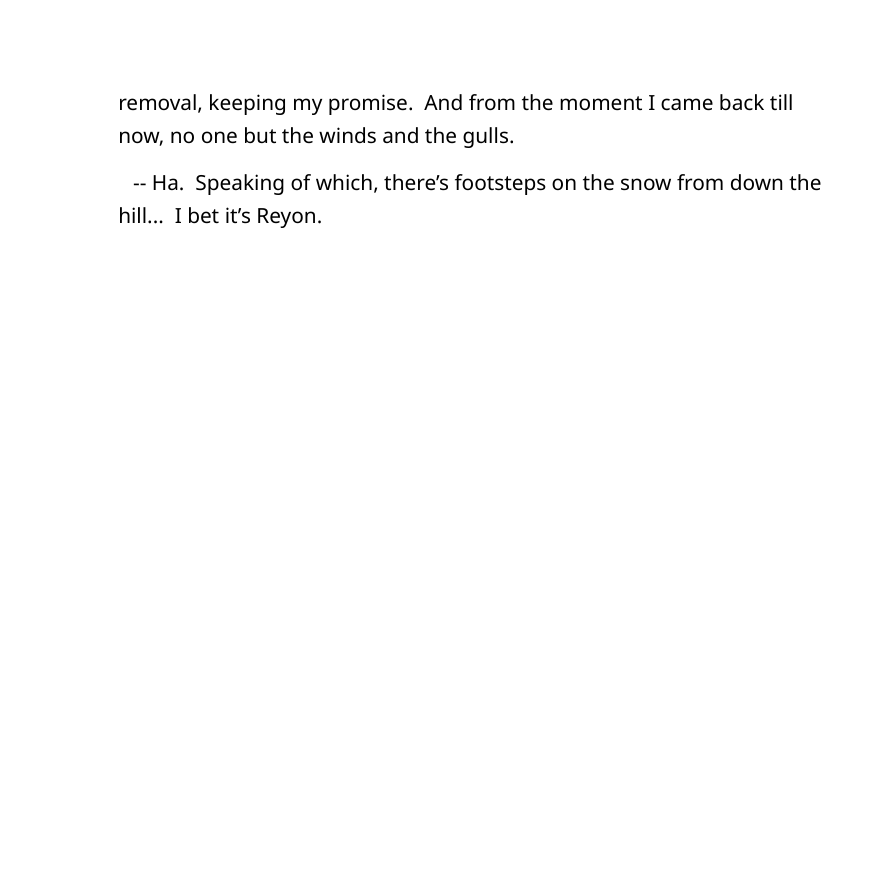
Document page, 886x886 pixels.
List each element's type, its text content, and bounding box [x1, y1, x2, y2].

text removal, keeping my promise. And from the moment I came back till now, no one but the winds and the gulls. [118, 88, 827, 149]
text -- Ha. Speaking of which, there’s footsteps on the snow from down the hill... I bet it’s Reyon. [118, 168, 827, 229]
